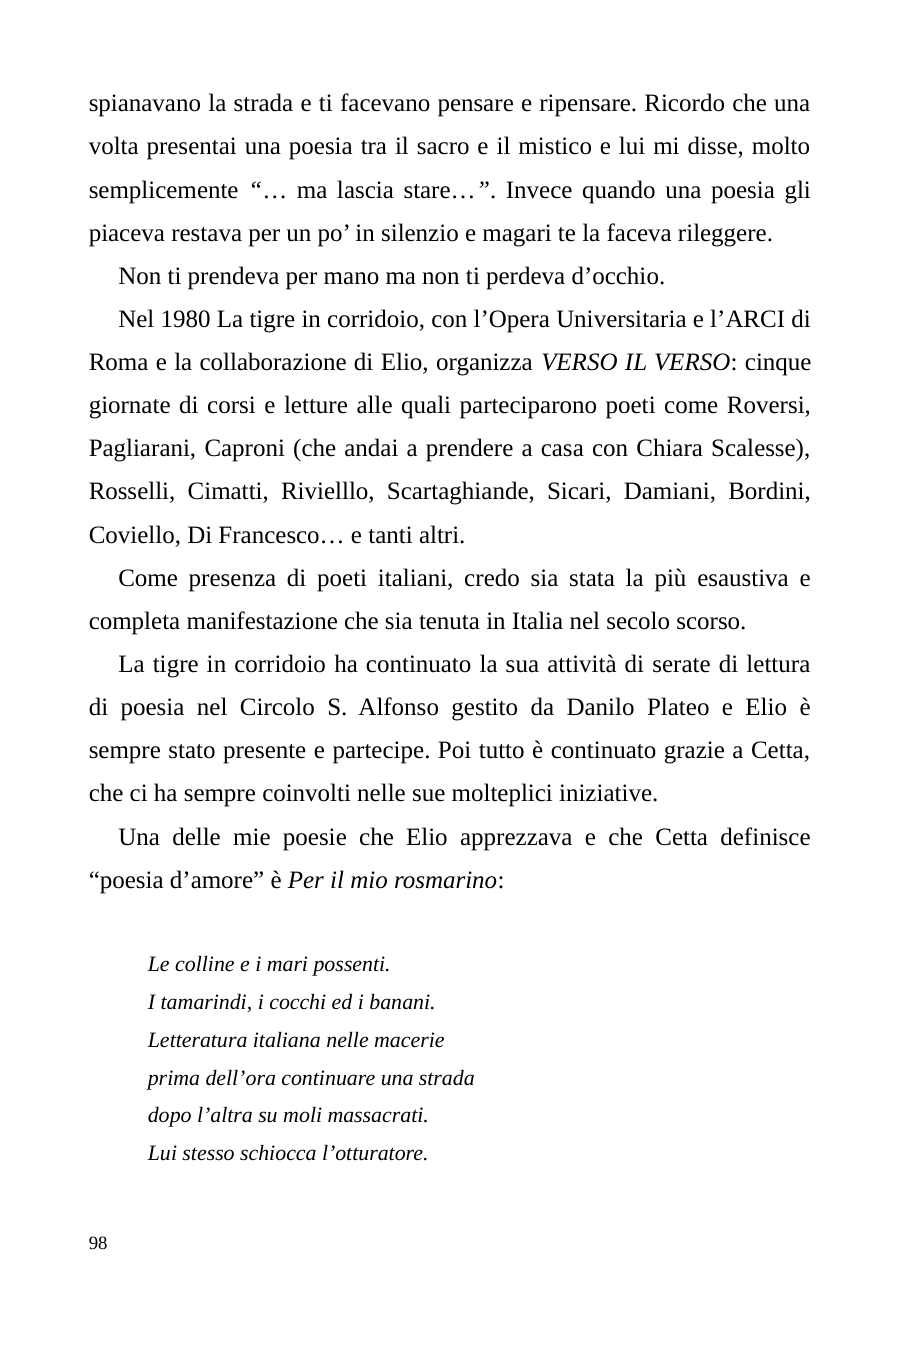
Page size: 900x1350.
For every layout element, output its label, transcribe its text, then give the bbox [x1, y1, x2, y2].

text spianavano la strada e ti facevano pensare e ripensare. Ricordo che una volta presentai una poesia tra il sacro e il mistico e lui mi disse, molto semplicemente “… ma lascia stare…”. Invece quando una poesia gli piaceva restava per un po’ in silenzio e magari te la faceva rileggere. [88, 88, 811, 247]
text dopo l’altra su moli massacrati. [148, 1102, 752, 1127]
text Le colline e i mari possenti. [148, 951, 752, 976]
text Nel 1980 La tigre in corridoio, con l’Opera Universitaria e l’ARCI di Roma e la collaborazione di Elio, organizza VERSO IL VERSO: cinque giornate di corsi e letture alle quali parteciparono poeti come Roversi, Pagliarani, Caproni (che andai a prendere a casa con Chiara Scalesse), Rosselli, Cimatti, Rivielllo, Scartaghiande, Sicari, Damiani, Bordini, Coviello, Di Francesco… e tanti altri. [88, 304, 811, 548]
text Lui stesso schiocca l’otturatore. [148, 1140, 752, 1165]
text I tamarindi, i cocchi ed i banani. [148, 989, 752, 1014]
text Letteratura italiana nelle macerie [148, 1027, 752, 1052]
text Come presenza di poeti italiani, credo sia stata la più esaustiva e completa manifestazione che sia tenuta in Italia nel secolo scorso. [88, 563, 811, 635]
text Una delle mie poesie che Elio apprezzava e che Cetta definisce “poesia d’amore” è Per il mio rosmarino: [88, 822, 811, 893]
text Non ti prendeva per mano ma non ti perdeva d’occhio. [88, 261, 811, 290]
text prima dell’ora continuare una strada [148, 1064, 752, 1090]
text La tigre in corridoio ha continuato la sua attività di serate di lettura di poesia nel Circolo S. Alfonso gestito da Danilo Plateo e Elio è sempre stato presente e partecipe. Poi tutto è continuato grazie a Cetta, che ci ha sempre coinvolti nelle sue molteplici iniziative. [88, 649, 811, 807]
